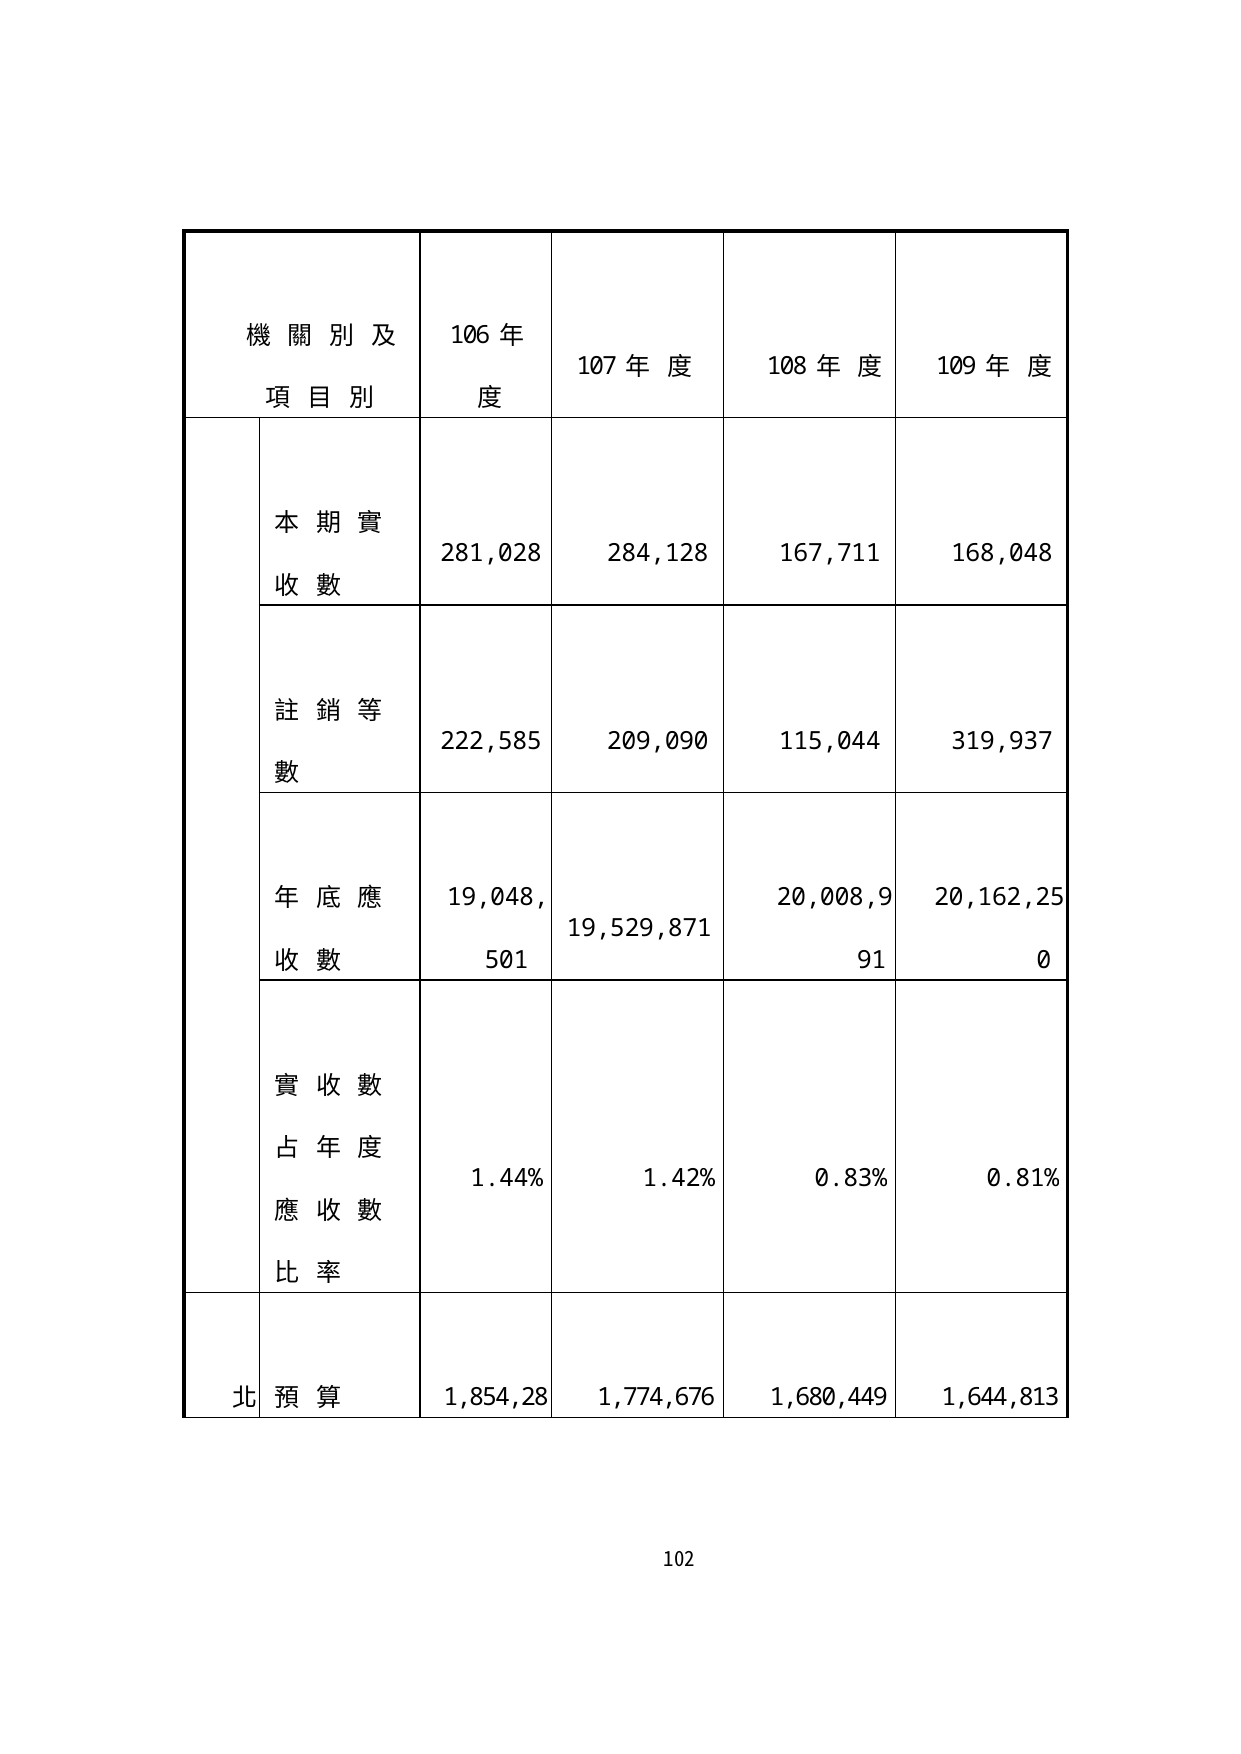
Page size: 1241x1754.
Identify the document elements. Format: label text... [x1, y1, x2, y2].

table_cell 預算 [260, 1293, 419, 1417]
table_cell 1,854,28 [421, 1293, 551, 1417]
table_header 機關別及項目別 [186, 233, 419, 417]
table_cell 1.42% [552, 981, 723, 1292]
table_cell 284,128 [552, 418, 723, 604]
table_cell 0.83% [724, 981, 895, 1292]
table_cell 19,529,871 [552, 793, 723, 979]
table_cell 20,008,991 [724, 793, 895, 979]
table_cell [186, 418, 259, 1292]
table_header 108年度 [724, 233, 895, 417]
table_cell 1.44% [421, 981, 551, 1292]
table_cell 281,028 [421, 418, 551, 604]
table_cell 實收數占年度應收數比率 [260, 981, 419, 1292]
table_cell 19,048,501 [421, 793, 551, 979]
table_cell 0.81% [896, 981, 1066, 1292]
table_cell 319,937 [896, 606, 1066, 792]
table_cell 1,680,449 [724, 1293, 895, 1417]
table_header 109年度 [896, 233, 1066, 417]
table_cell 222,585 [421, 606, 551, 792]
table_cell 註銷等數 [260, 606, 419, 792]
table_cell 115,044 [724, 606, 895, 792]
table_cell 1,774,676 [552, 1293, 723, 1417]
table_cell 北 [186, 1293, 259, 1417]
table_cell 本期實收數 [260, 418, 419, 604]
table_cell 20,162,250 [896, 793, 1066, 979]
table_header 106年度 [421, 233, 551, 417]
table_cell 1,644,813 [896, 1293, 1066, 1417]
table_cell 167,711 [724, 418, 895, 604]
table_cell 209,090 [552, 606, 723, 792]
table_header 107年度 [552, 233, 723, 417]
table_cell 年底應收數 [260, 793, 419, 979]
table_cell 168,048 [896, 418, 1066, 604]
